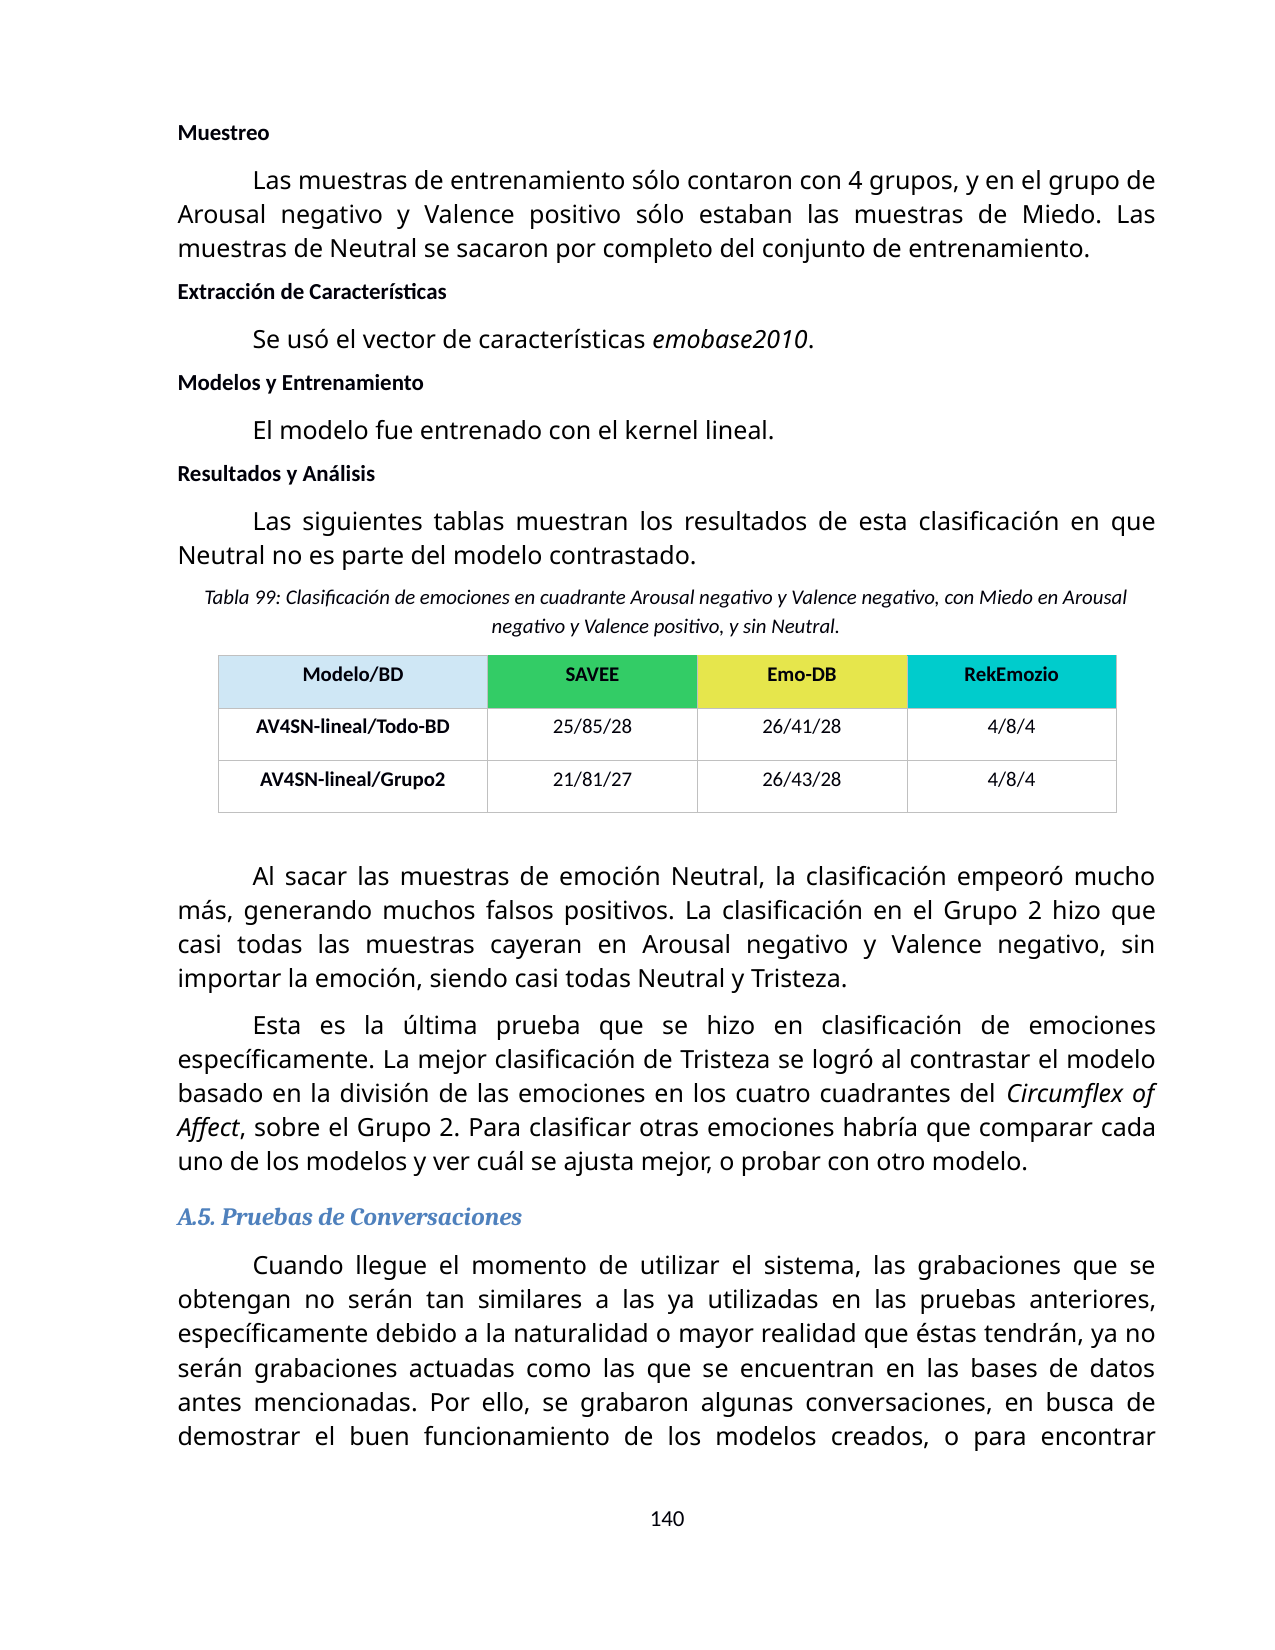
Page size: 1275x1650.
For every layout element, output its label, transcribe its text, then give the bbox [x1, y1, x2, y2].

text Esta es la última prueba que se hizo en clasificación de emociones específicamente. La mejor clasificación de Tristeza se logró al contrastar el modelo basado en la división de las emociones en los cuatro cuadrantes del Circumflex of Affect, sobre el Grupo 2. Para clasificar otras emociones habría que comparar cada uno de los modelos y ver cuál se ajusta mejor, o probar con otro modelo. [177, 1007, 1157, 1178]
table_cell 26/43/28 [698, 761, 907, 812]
subtitle Modelos y Entrenamiento [177, 368, 1157, 396]
subtitle Extracción de Características [177, 277, 1157, 305]
text Tabla 99: Clasificación de emociones en cuadrante Arousal negativo y Valence negativo, con Miedo en Arousal negativo y Valence positivo, y sin Neutral. [177, 584, 1157, 639]
text El modelo fue entrenado con el kernel lineal. [177, 413, 1157, 447]
table_cell 25/85/28 [488, 709, 697, 760]
subtitle Resultados y Análisis [177, 459, 1157, 487]
text Cuando llegue el momento de utilizar el sistema, las grabaciones que se obtengan no serán tan similares a las ya utilizadas en las pruebas anteriores, específicamente debido a la naturalidad o mayor realidad que éstas tendrán, ya no serán grabaciones actuadas como las que se encuentran en las bases de datos antes mencionadas. Por ello, se grabaron algunas conversaciones, en busca de demostrar el buen funcionamiento de los modelos creados, o para encontrar [177, 1248, 1157, 1452]
table_header RekEmozio [908, 655, 1116, 708]
text Las siguientes tablas muestran los resultados de esta clasificación en que Neutral no es parte del modelo contrastado. [177, 504, 1157, 572]
subtitle Muestreo [177, 118, 1157, 146]
table_cell AV4SN-lineal/Grupo2 [219, 761, 487, 812]
table_cell AV4SN-lineal/Todo-BD [219, 709, 487, 760]
text Se usó el vector de características emobase2010. [177, 322, 1157, 356]
text Al sacar las muestras de emoción Neutral, la clasificación empeoró mucho más, generando muchos falsos positivos. La clasificación en el Grupo 2 hizo que casi todas las muestras cayeran en Arousal negativo y Valence negativo, sin importar la emoción, siendo casi todas Neutral y Tristeza. [177, 859, 1157, 995]
table_header Modelo/BD [219, 656, 487, 708]
table_cell 4/8/4 [908, 709, 1116, 760]
table_cell 26/41/28 [698, 709, 907, 760]
table_header Emo-DB [698, 655, 907, 708]
table_cell 21/81/27 [488, 761, 697, 812]
text Las muestras de entrenamiento sólo contaron con 4 grupos, y en el grupo de Arousal negativo y Valence positivo sólo estaban las muestras de Miedo. Las muestras de Neutral se sacaron por completo del conjunto de entrenamiento. [177, 163, 1157, 265]
subtitle A.5. Pruebas de Conversaciones [177, 1203, 1157, 1231]
table_header SAVEE [488, 655, 697, 708]
table_cell 4/8/4 [908, 761, 1116, 812]
